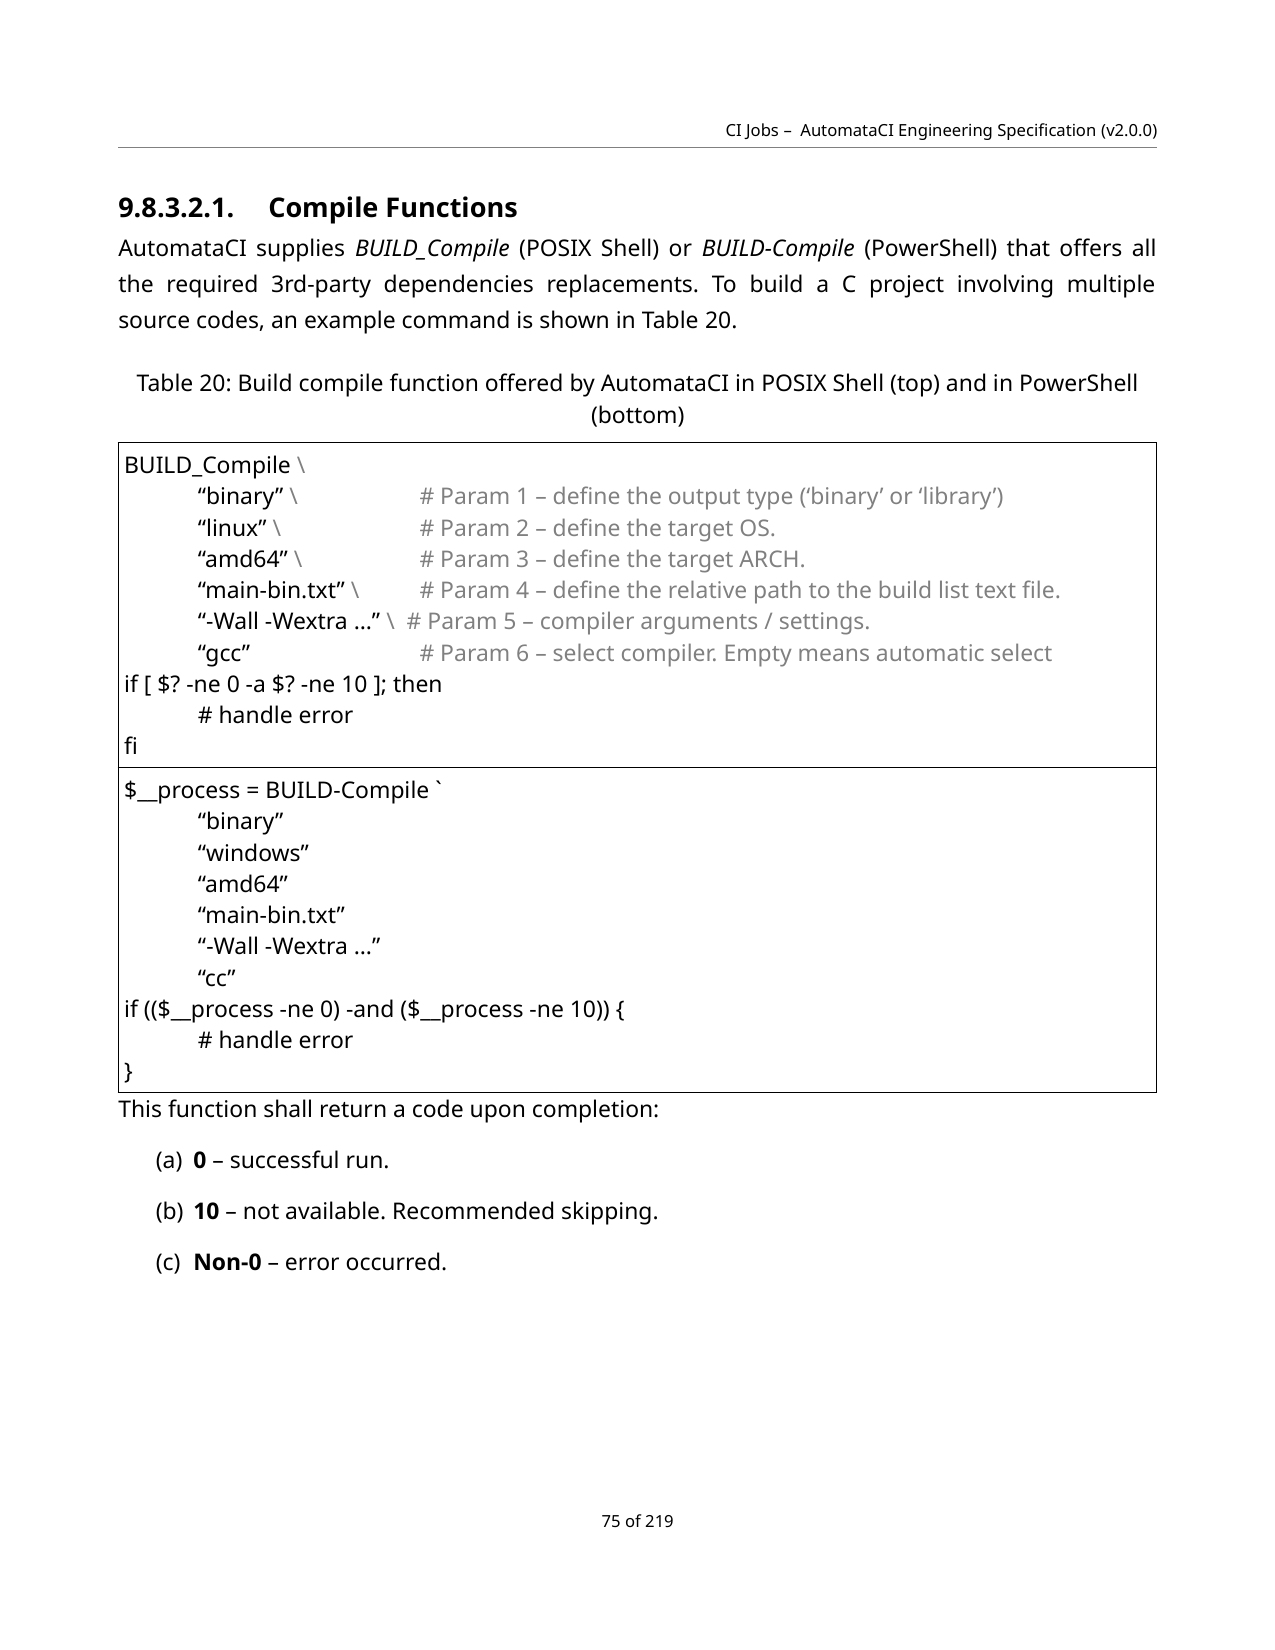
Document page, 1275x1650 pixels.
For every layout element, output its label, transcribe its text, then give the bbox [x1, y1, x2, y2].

text AutomataCI supplies BUILD_Compile (POSIX Shell) or BUILD-Compile (PowerShell) that offers all the required 3rd-party dependencies replacements. To build a C project involving multiple source codes, an example command is shown in Table 20. [118, 232, 1157, 335]
list Non-0 – error occurred. [156, 1246, 1157, 1277]
table_cell $__process = BUILD-Compile ` “binary” “windows” “amd64” “main-bin.txt” “-Wall -Wextra …” “cc” if (($__process -ne 0) -and ($__process -ne 10)) { # handle error } [119, 768, 1156, 1092]
text Table 20: Build compile function offered by AutomataCI in POSIX Shell (top) and in PowerShell (bottom) [118, 367, 1157, 430]
list 10 – not available. Recommended skipping. [156, 1195, 1157, 1226]
text This function shall return a code upon completion: [118, 1093, 1157, 1124]
list 0 – successful run. [156, 1144, 1157, 1176]
subtitle Compile Functions [118, 189, 1157, 226]
table_header BUILD_Compile \ “binary” \ # Param 1 – define the output type (‘binary’ or ‘library’) “linux” \ # Param 2 – define the target OS. “amd64” \ # Param 3 – define the target ARCH. “main-bin.txt” \ # Param 4 – define the relative path to the build list text file. “-Wall -Wextra …” \ # Param 5 – compiler arguments / settings. “gcc” # Param 6 – select compiler. Empty means automatic select if [ $? -ne 0 -a $? -ne 10 ]; then # handle error fi [119, 443, 1156, 767]
